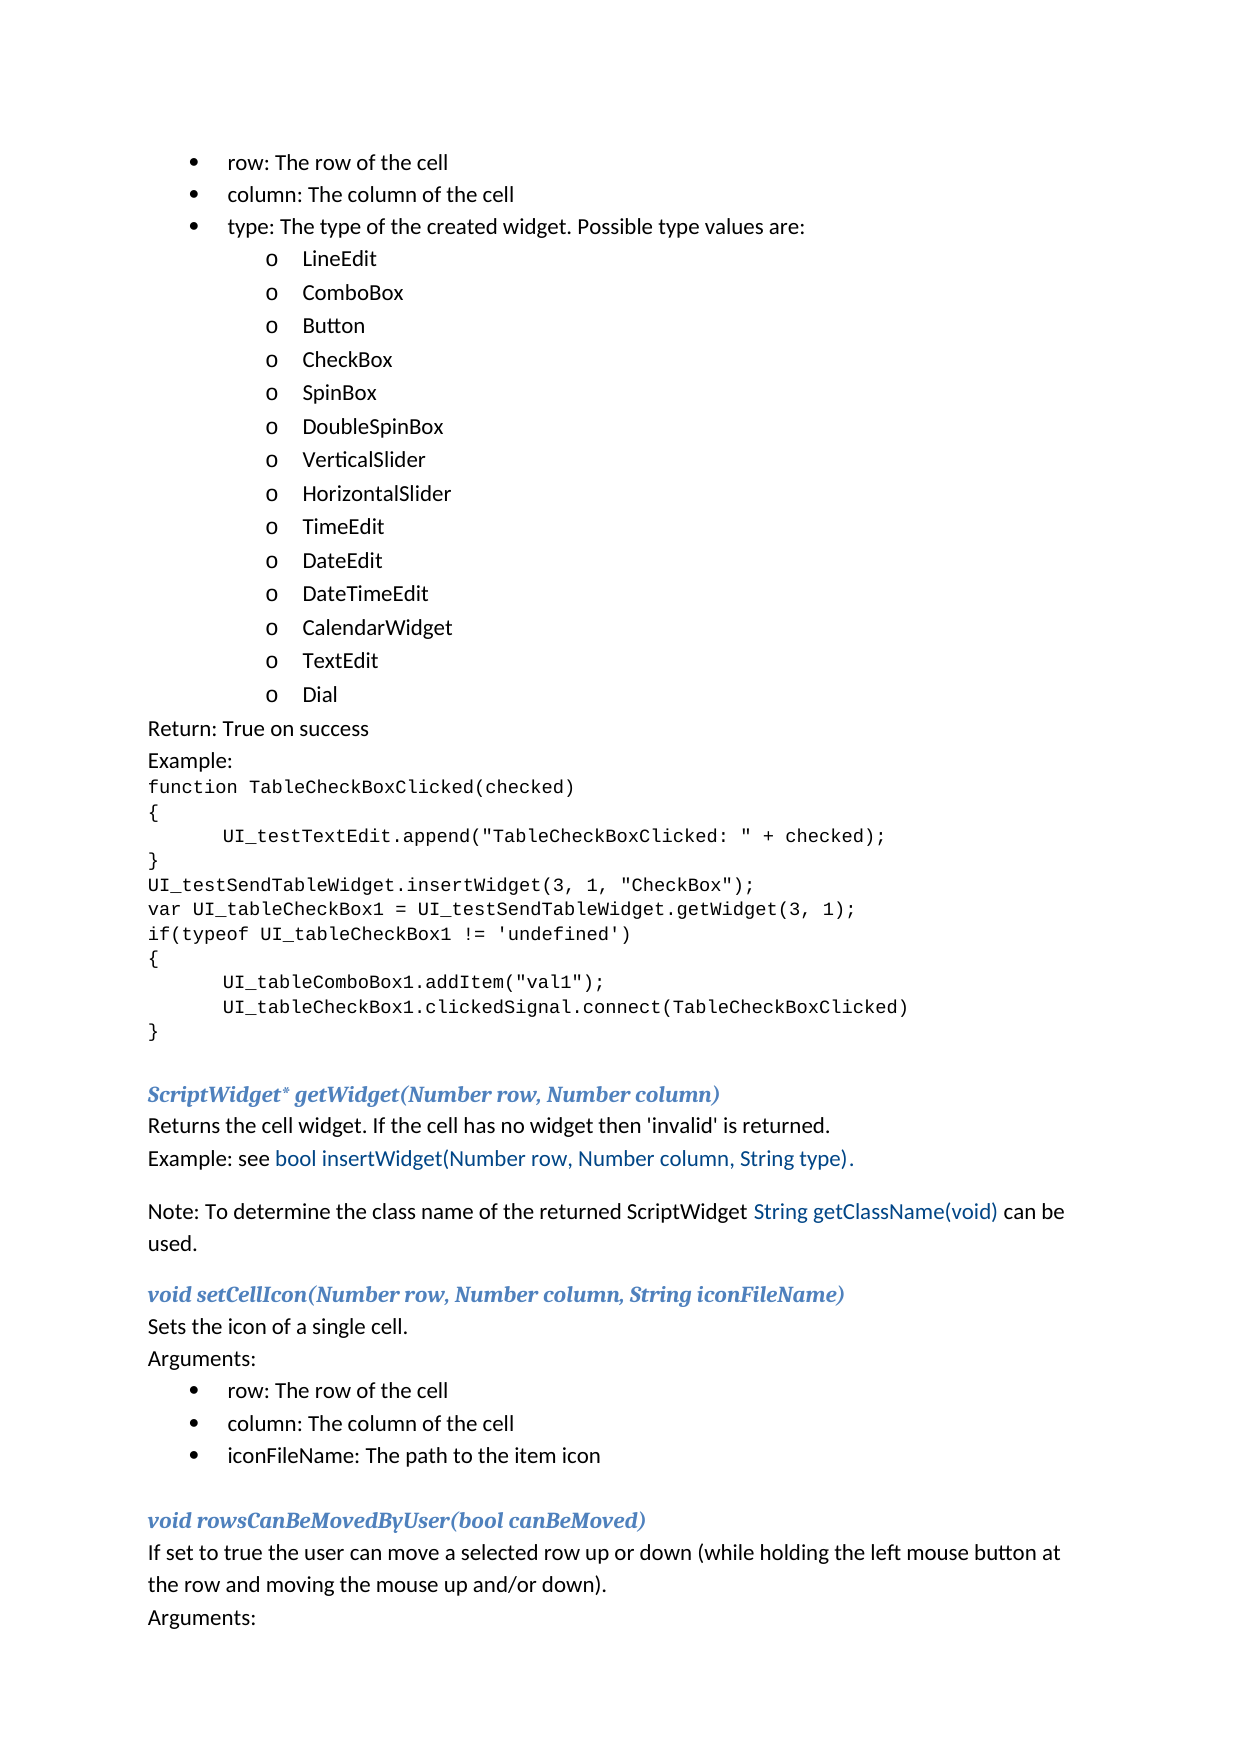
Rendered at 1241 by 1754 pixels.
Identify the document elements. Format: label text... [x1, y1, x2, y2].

list HorizontalSlider [265, 479, 1093, 508]
list LineEdit [265, 244, 1093, 273]
text if(typeof UI_tableCheckBox1 != 'undefined') [148, 924, 1093, 946]
list column: The column of the cell [190, 180, 1093, 208]
list DoubleSpinBox [265, 412, 1093, 441]
text Example: see bool insertWidget(Number row, Number column, String type). [148, 1144, 1093, 1172]
list DateEdit [265, 546, 1093, 575]
text { [148, 949, 1093, 970]
text { [148, 802, 1093, 824]
text UI_testSendTableWidget.insertWidget(3, 1, "CheckBox"); [148, 876, 1093, 897]
text UI_tableComboBox1.addItem("val1"); [148, 973, 1093, 994]
text Arguments: [148, 1603, 1093, 1631]
text Note: To determine the class name of the returned ScriptWidget String getClassName(void) can be used. [148, 1197, 1093, 1257]
text Returns the cell widget. If the cell has no widget then 'invalid' is returned. [148, 1112, 1093, 1139]
list row: The row of the cell [190, 1377, 1093, 1404]
subtitle ScriptWidget* getWidget(Number row, Number column) [148, 1081, 1093, 1108]
text Sets the icon of a single cell. [148, 1312, 1093, 1340]
list Button [265, 311, 1093, 340]
list TimeEdit [265, 512, 1093, 542]
text If set to true the user can move a selected row up or down (while holding the left mouse button at the row and moving the mouse up and/or down). [148, 1538, 1093, 1599]
list column: The column of the cell [190, 1409, 1093, 1437]
text Arguments: [148, 1344, 1093, 1372]
list CalendarWidget [265, 613, 1093, 642]
text var UI_tableCheckBox1 = UI_testSendTableWidget.getWidget(3, 1); [148, 900, 1093, 921]
text Return: True on success [148, 714, 1093, 742]
text UI_tableCheckBox1.clickedSignal.connect(TableCheckBoxClicked) [148, 997, 1093, 1019]
text Example: [148, 746, 1093, 774]
text UI_testTextEdit.append("TableCheckBoxClicked: " + checked); [148, 827, 1093, 848]
list row: The row of the cell [190, 148, 1093, 176]
subtitle void setCellIcon(Number row, Number column, String iconFileName) [148, 1282, 1093, 1308]
list DateTimeEdit [265, 579, 1093, 609]
list iconFileName: The path to the item icon [190, 1441, 1093, 1469]
list ComboBox [265, 278, 1093, 307]
list CheckBox [265, 345, 1093, 374]
list Dial [265, 680, 1093, 709]
text } [148, 851, 1093, 872]
text } [148, 1022, 1093, 1043]
list type: The type of the created widget. Possible type values are: [190, 212, 1093, 240]
subtitle void rowsCanBeMovedByUser(bool canBeMoved) [148, 1508, 1093, 1534]
text function TableCheckBoxClicked(checked) [148, 778, 1093, 799]
list VerticalSlider [265, 445, 1093, 474]
list SpinBox [265, 378, 1093, 407]
list TextEdit [265, 647, 1093, 676]
